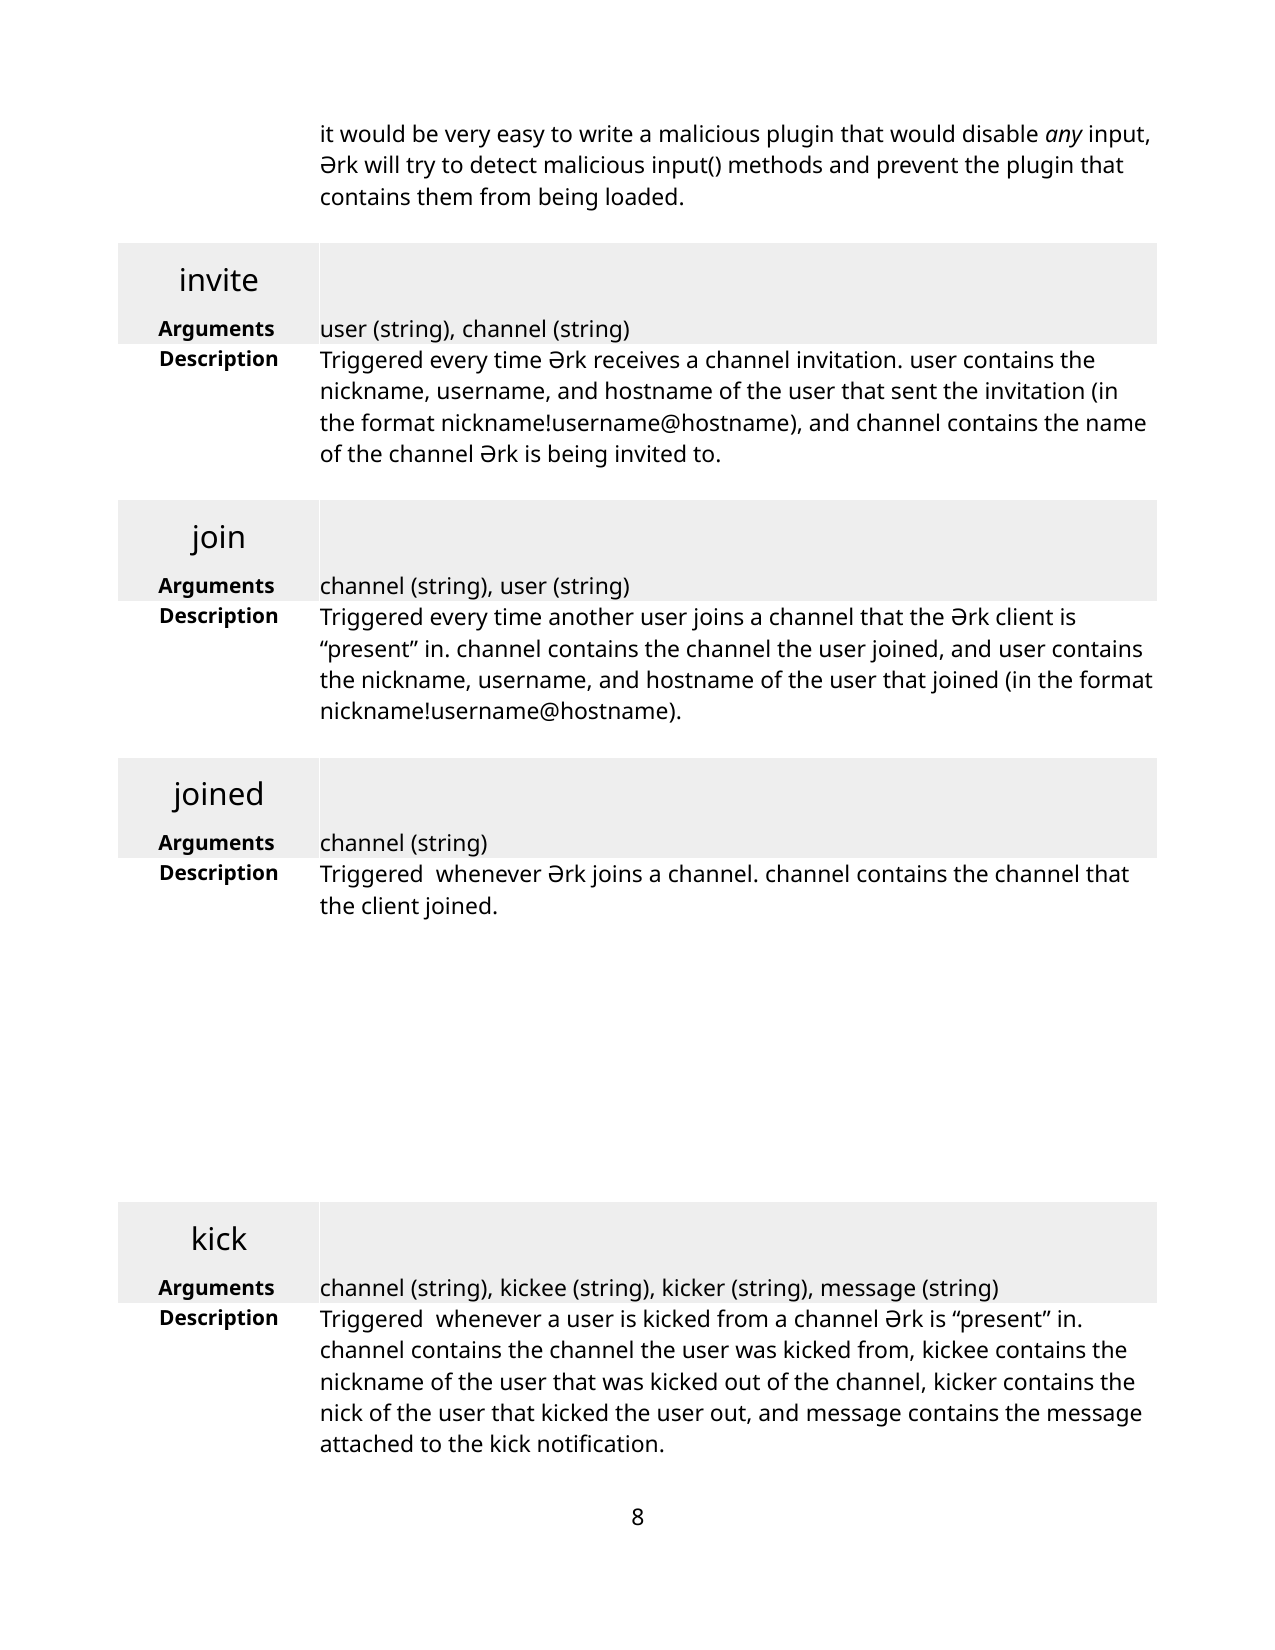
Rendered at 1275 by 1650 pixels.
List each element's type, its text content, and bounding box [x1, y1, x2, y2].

table_cell channel (string) [320, 827, 1157, 858]
table_cell Description [118, 859, 319, 921]
table_header kick [118, 1202, 319, 1272]
table_header invite [118, 243, 319, 313]
table_header join [118, 500, 319, 570]
table_cell Description [118, 1303, 319, 1459]
table_cell Arguments [118, 313, 319, 344]
table_header [320, 1202, 1157, 1272]
table_cell channel (string), user (string) [320, 570, 1157, 601]
table_cell Arguments [118, 570, 319, 601]
table_cell user (string), channel (string) [320, 313, 1157, 344]
table_cell Arguments [118, 827, 319, 858]
table_cell Triggered whenever Ərk joins a channel. channel contains the channel that the client joined. [320, 859, 1157, 921]
table_cell Triggered every time Ərk receives a channel invitation. user contains the nickname, username, and hostname of the user that sent the invitation (in the format nickname!username@hostname), and channel contains the name of the channel Ərk is being invited to. [320, 344, 1157, 469]
table_cell Triggered whenever a user is kicked from a channel Ərk is “present” in. channel contains the channel the user was kicked from, kickee contains the nickname of the user that was kicked out of the channel, kicker contains the nick of the user that kicked the user out, and message contains the message attached to the kick notification. [320, 1303, 1157, 1459]
table_header [320, 500, 1157, 570]
table_cell [118, 118, 319, 212]
table_cell it would be very easy to write a malicious plugin that would disable any input, Ərk will try to detect malicious input() methods and prevent the plugin that contains them from being loaded. [320, 118, 1157, 212]
table_cell Description [118, 601, 319, 726]
table_cell Arguments [118, 1272, 319, 1303]
table_header [320, 758, 1157, 827]
table_cell channel (string), kickee (string), kicker (string), message (string) [320, 1272, 1157, 1303]
table_header joined [118, 758, 319, 827]
table_cell Description [118, 344, 319, 469]
table_cell Triggered every time another user joins a channel that the Ərk client is “present” in. channel contains the channel the user joined, and user contains the nickname, username, and hostname of the user that joined (in the format nickname!username@hostname). [320, 601, 1157, 726]
table_header [320, 243, 1157, 313]
